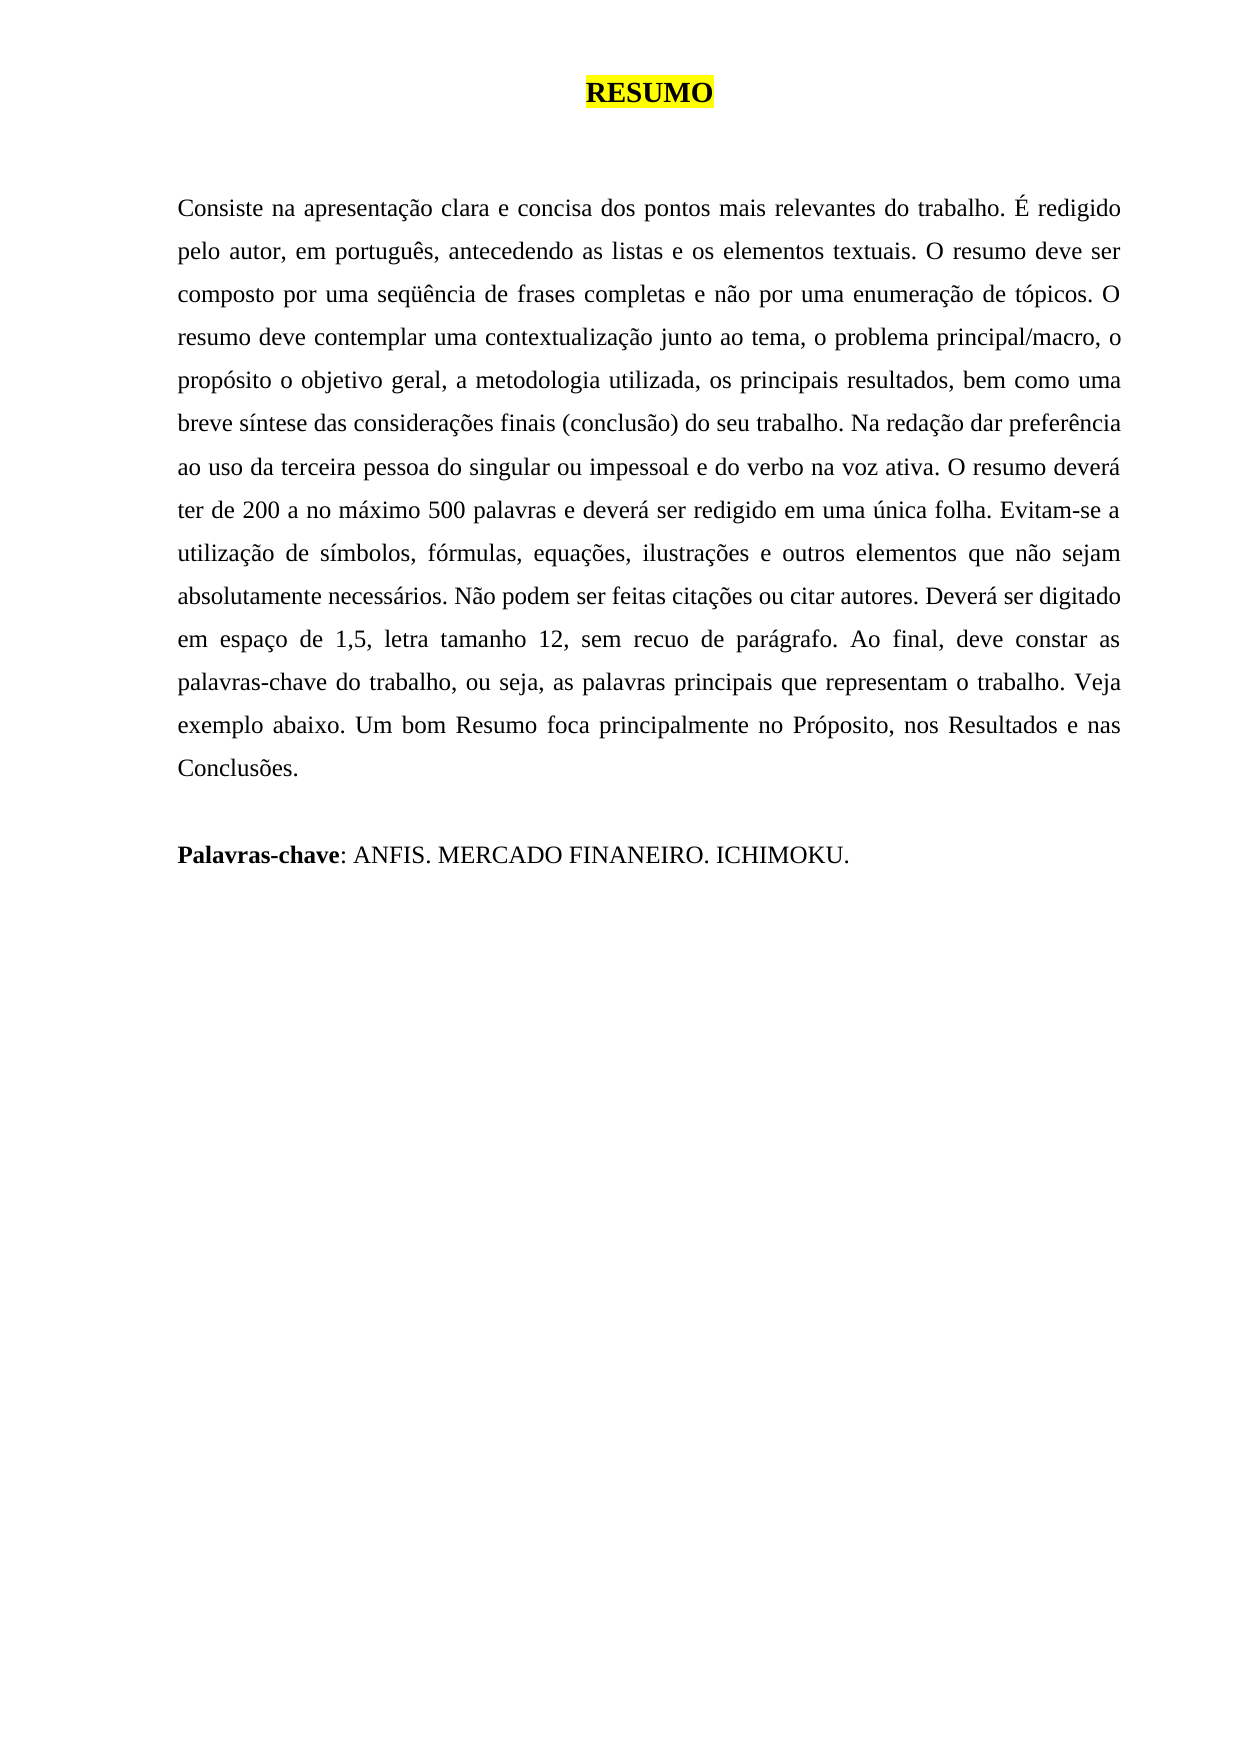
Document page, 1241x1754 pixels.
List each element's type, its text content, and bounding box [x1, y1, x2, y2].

text resumo [177, 75, 1122, 108]
text Palavras-chave: ANFIS. MERCADO FINANEIRO. ICHIMOKU. [177, 840, 1122, 868]
text Consiste na apresentação clara e concisa dos pontos mais relevantes do trabalho. É redigido pelo autor, em português, antecedendo as listas e os elementos textuais. O resumo deve ser composto por uma seqüência de frases completas e não por uma enumeração de tópicos. O resumo deve contemplar uma contextualização junto ao tema, o problema principal/macro, o propósito o objetivo geral, a metodologia utilizada, os principais resultados, bem como uma breve síntese das considerações finais (conclusão) do seu trabalho. Na redação dar preferência ao uso da terceira pessoa do singular ou impessoal e do verbo na voz ativa. O resumo deverá ter de 200 a no máximo 500 palavras e deverá ser redigido em uma única folha. Evitam-se a utilização de símbolos, fórmulas, equações, ilustrações e outros elementos que não sejam absolutamente necessários. Não podem ser feitas citações ou citar autores. Deverá ser digitado em espaço de 1,5, letra tamanho 12, sem recuo de parágrafo. Ao final, deve constar as palavras-chave do trabalho, ou seja, as palavras principais que representam o trabalho. Veja exemplo abaixo. Um bom Resumo foca principalmente no Próposito, nos Resultados e nas Conclusões. [177, 193, 1122, 782]
